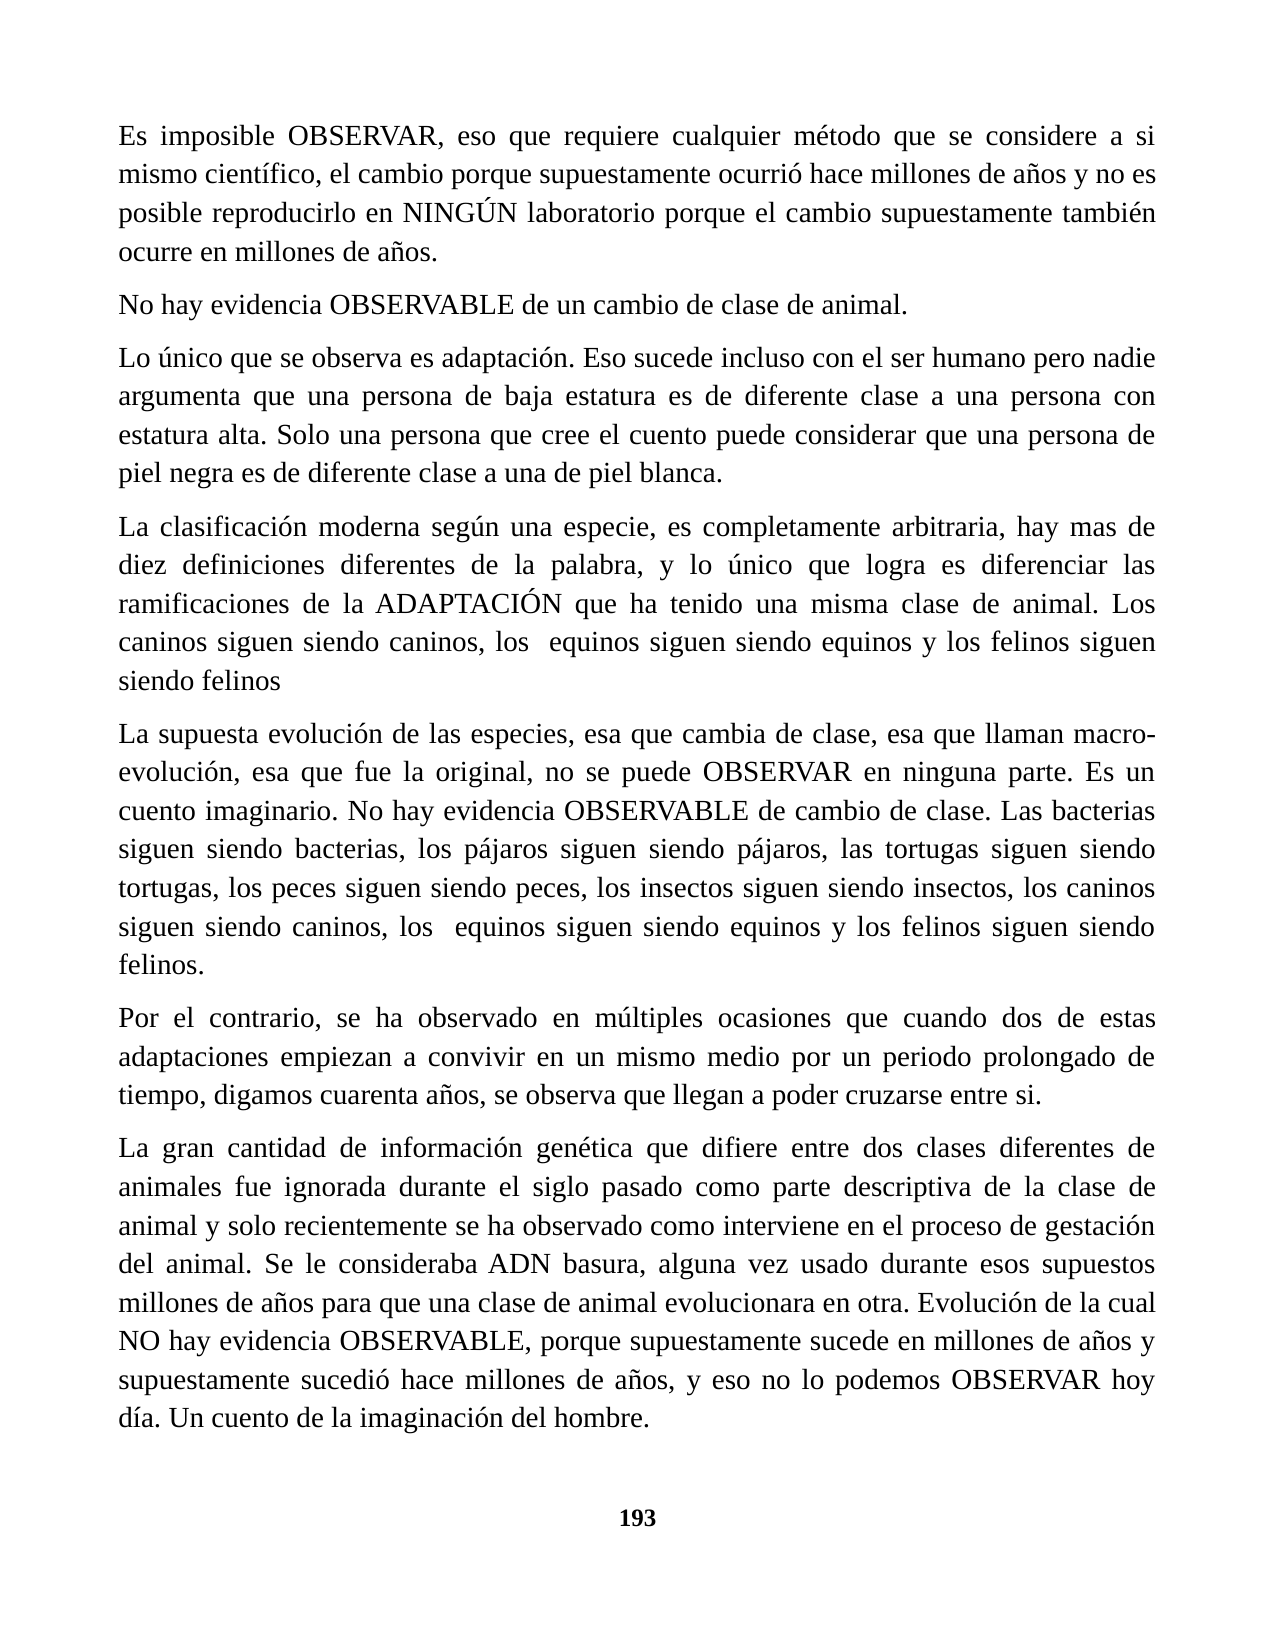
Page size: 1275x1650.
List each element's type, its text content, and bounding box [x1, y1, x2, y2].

text No hay evidencia OBSERVABLE de un cambio de clase de animal. [118, 287, 1157, 320]
text La gran cantidad de información genética que difiere entre dos clases diferentes de animales fue ignorada durante el siglo pasado como parte descriptiva de la clase de animal y solo recientemente se ha observado como interviene en el proceso de gestación del animal. Se le consideraba ADN basura, alguna vez usado durante esos supuestos millones de años para que una clase de animal evolucionara en otra. Evolución de la cual NO hay evidencia OBSERVABLE, porque supuestamente sucede en millones de años y supuestamente sucedió hace millones de años, y eso no lo podemos OBSERVAR hoy día. Un cuento de la imaginación del hombre. [118, 1131, 1157, 1434]
text Lo único que se observa es adaptación. Eso sucede incluso con el ser humano pero nadie argumenta que una persona de baja estatura es de diferente clase a una persona con estatura alta. Solo una persona que cree el cuento puede considerar que una persona de piel negra es de diferente clase a una de piel blanca. [118, 340, 1157, 489]
text Es imposible OBSERVAR, eso que requiere cualquier método que se considere a si mismo científico, el cambio porque supuestamente ocurrió hace millones de años y no es posible reproducirlo en NINGÚN laboratorio porque el cambio supuestamente también ocurre en millones de años. [118, 118, 1157, 267]
text La clasificación moderna según una especie, es completamente arbitraria, hay mas de diez definiciones diferentes de la palabra, y lo único que logra es diferenciar las ramificaciones de la ADAPTACIÓN que ha tenido una misma clase de animal. Los caninos siguen siendo caninos, los equinos siguen siendo equinos y los felinos siguen siendo felinos [118, 509, 1157, 696]
text La supuesta evolución de las especies, esa que cambia de clase, esa que llaman macro-evolución, esa que fue la original, no se puede OBSERVAR en ninguna parte. Es un cuento imaginario. No hay evidencia OBSERVABLE de cambio de clase. Las bacterias siguen siendo bacterias, los pájaros siguen siendo pájaros, las tortugas siguen siendo tortugas, los peces siguen siendo peces, los insectos siguen siendo insectos, los caninos siguen siendo caninos, los equinos siguen siendo equinos y los felinos siguen siendo felinos. [118, 716, 1157, 981]
text Por el contrario, se ha observado en múltiples ocasiones que cuando dos de estas adaptaciones empiezan a convivir en un mismo medio por un periodo prolongado de tiempo, digamos cuarenta años, se observa que llegan a poder cruzarse entre si. [118, 1000, 1157, 1111]
